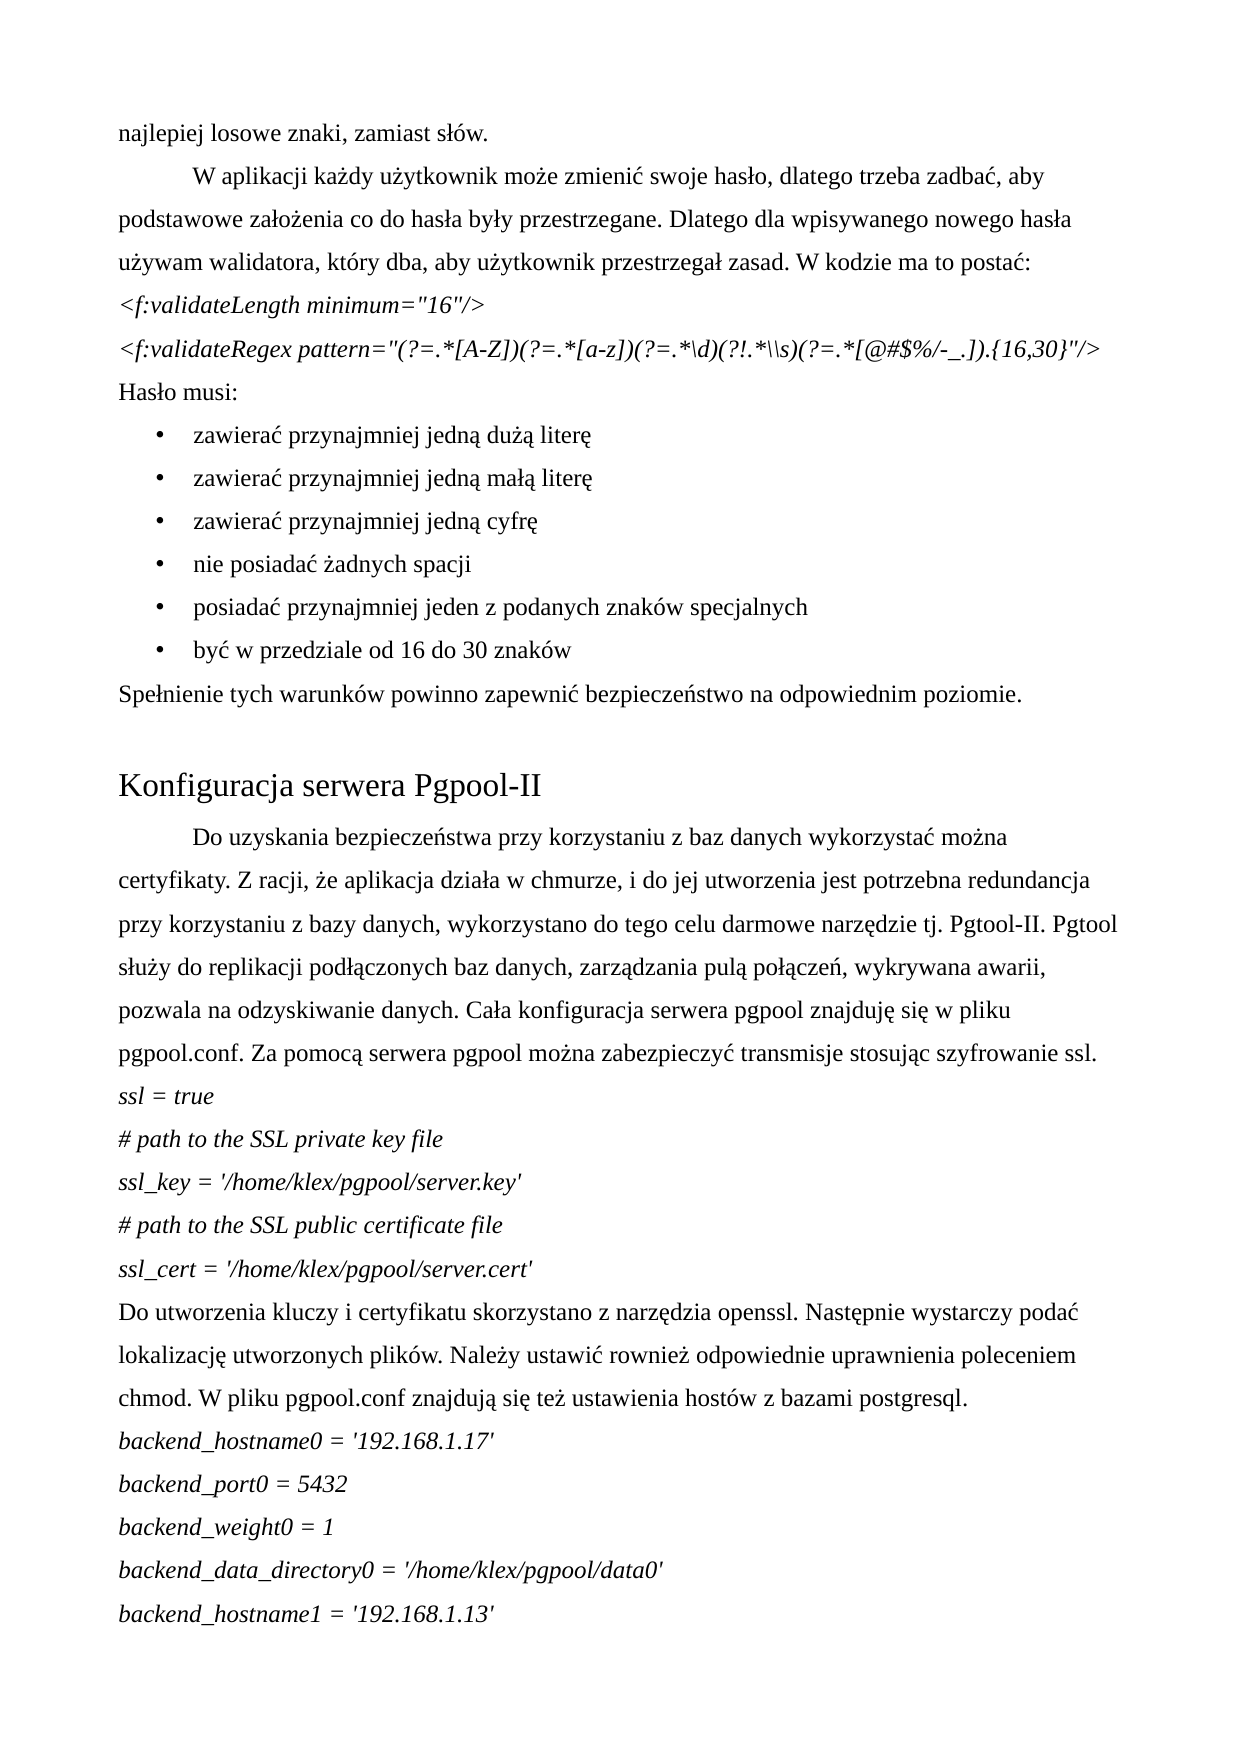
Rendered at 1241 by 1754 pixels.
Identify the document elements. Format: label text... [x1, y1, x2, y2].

text Do utworzenia kluczy i certyfikatu skorzystano z narzędzia openssl. Następnie wystarczy podać lokalizację utworzonych plików. Należy ustawić rownież odpowiednie uprawnienia poleceniem chmod. W pliku pgpool.conf znajdują się też ustawienia hostów z bazami postgresql. [118, 1297, 1122, 1412]
text # path to the SSL public certificate file [118, 1211, 1122, 1239]
list zawierać przynajmniej jedną małą literę [156, 463, 1122, 492]
list nie posiadać żadnych spacji [156, 549, 1122, 578]
text ssl_cert = '/home/klex/pgpool/server.cert' [118, 1254, 1122, 1282]
text <f:validateLength minimum="16"/> [118, 291, 1122, 319]
text Konfiguracja serwera Pgpool-II [118, 765, 1122, 803]
text Spełnienie tych warunków powinno zapewnić bezpieczeństwo na odpowiednim poziomie. [118, 679, 1122, 707]
text W aplikacji każdy użytkownik może zmienić swoje hasło, dlatego trzeba zadbać, aby podstawowe założenia co do hasła były przestrzegane. Dlatego dla wpisywanego nowego hasła używam walidatora, który dba, aby użytkownik przestrzegał zasad. W kodzie ma to postać: [118, 161, 1122, 276]
list zawierać przynajmniej jedną cyfrę [156, 506, 1122, 535]
text backend_data_directory0 = '/home/klex/pgpool/data0' [118, 1556, 1122, 1584]
text najlepiej losowe znaki, zamiast słów. [118, 118, 1122, 147]
list posiadać przynajmniej jeden z podanych znaków specjalnych [156, 592, 1122, 621]
text Hasło musi: [118, 377, 1122, 406]
list być w przedziale od 16 do 30 znaków [156, 636, 1122, 664]
text backend_hostname0 = '192.168.1.17' [118, 1426, 1122, 1455]
text ssl_key = '/home/klex/pgpool/server.key' [118, 1167, 1122, 1196]
text backend_port0 = 5432 [118, 1469, 1122, 1498]
text Do uzyskania bezpieczeństwa przy korzystaniu z baz danych wykorzystać można certyfikaty. Z racji, że aplikacja działa w chmurze, i do jej utworzenia jest potrzebna redundancja przy korzystaniu z bazy danych, wykorzystano do tego celu darmowe narzędzie tj. Pgtool-II. Pgtool służy do replikacji podłączonych baz danych, zarządzania pulą połączeń, wykrywana awarii, pozwala na odzyskiwanie danych. Cała konfiguracja serwera pgpool znajduję się w pliku pgpool.conf. Za pomocą serwera pgpool można zabezpieczyć transmisje stosując szyfrowanie ssl. [118, 822, 1122, 1067]
text # path to the SSL private key file [118, 1124, 1122, 1153]
text <f:validateRegex pattern="(?=.*[A-Z])(?=.*[a-z])(?=.*\d)(?!.*\\s)(?=.*[@#$%/-_.]).{16,30}"/> [118, 334, 1122, 362]
text backend_weight0 = 1 [118, 1512, 1122, 1541]
list zawierać przynajmniej jedną dużą literę [156, 420, 1122, 449]
text backend_hostname1 = '192.168.1.13' [118, 1599, 1122, 1627]
text ssl = true [118, 1081, 1122, 1110]
